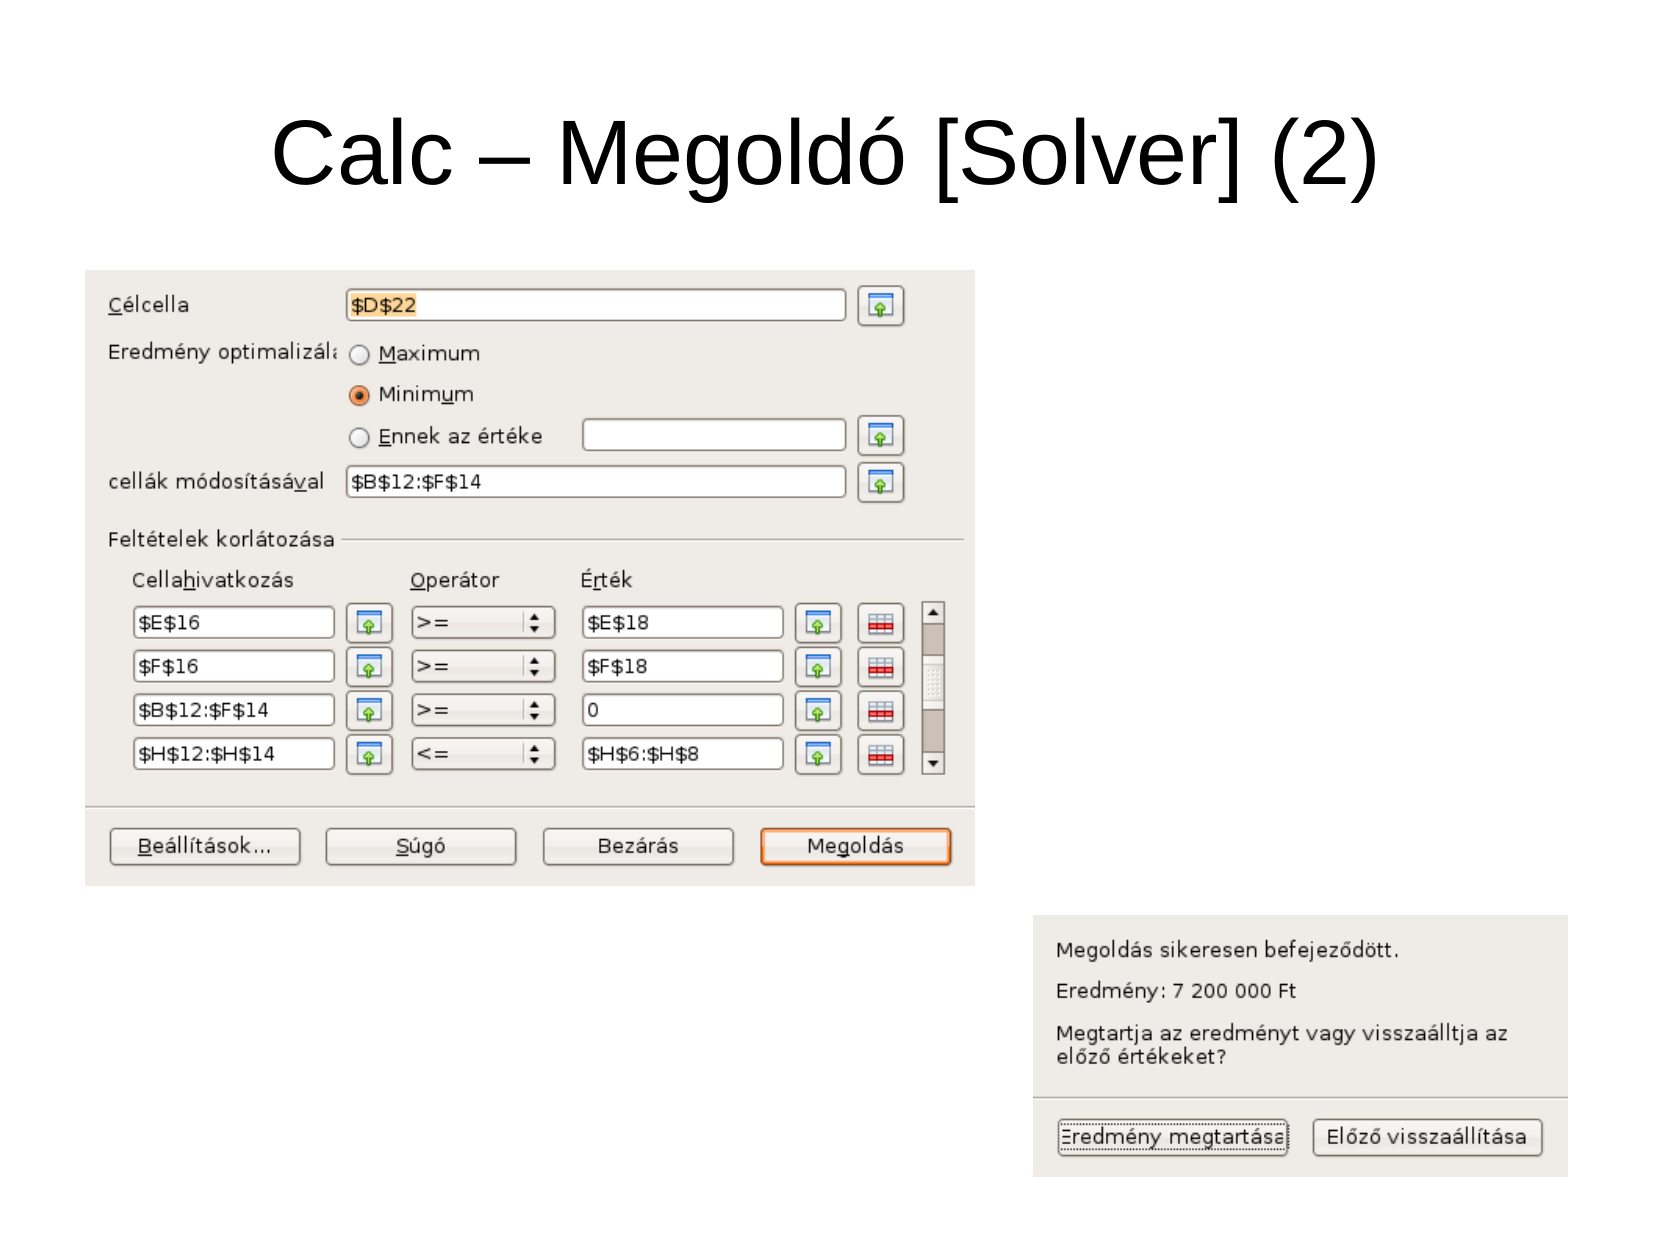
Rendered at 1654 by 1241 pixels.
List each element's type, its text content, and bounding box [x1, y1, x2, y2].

picture [85, 270, 975, 886]
picture [1033, 915, 1568, 1177]
title Calc – Megoldó [Solver] (2) [82, 56, 1571, 250]
